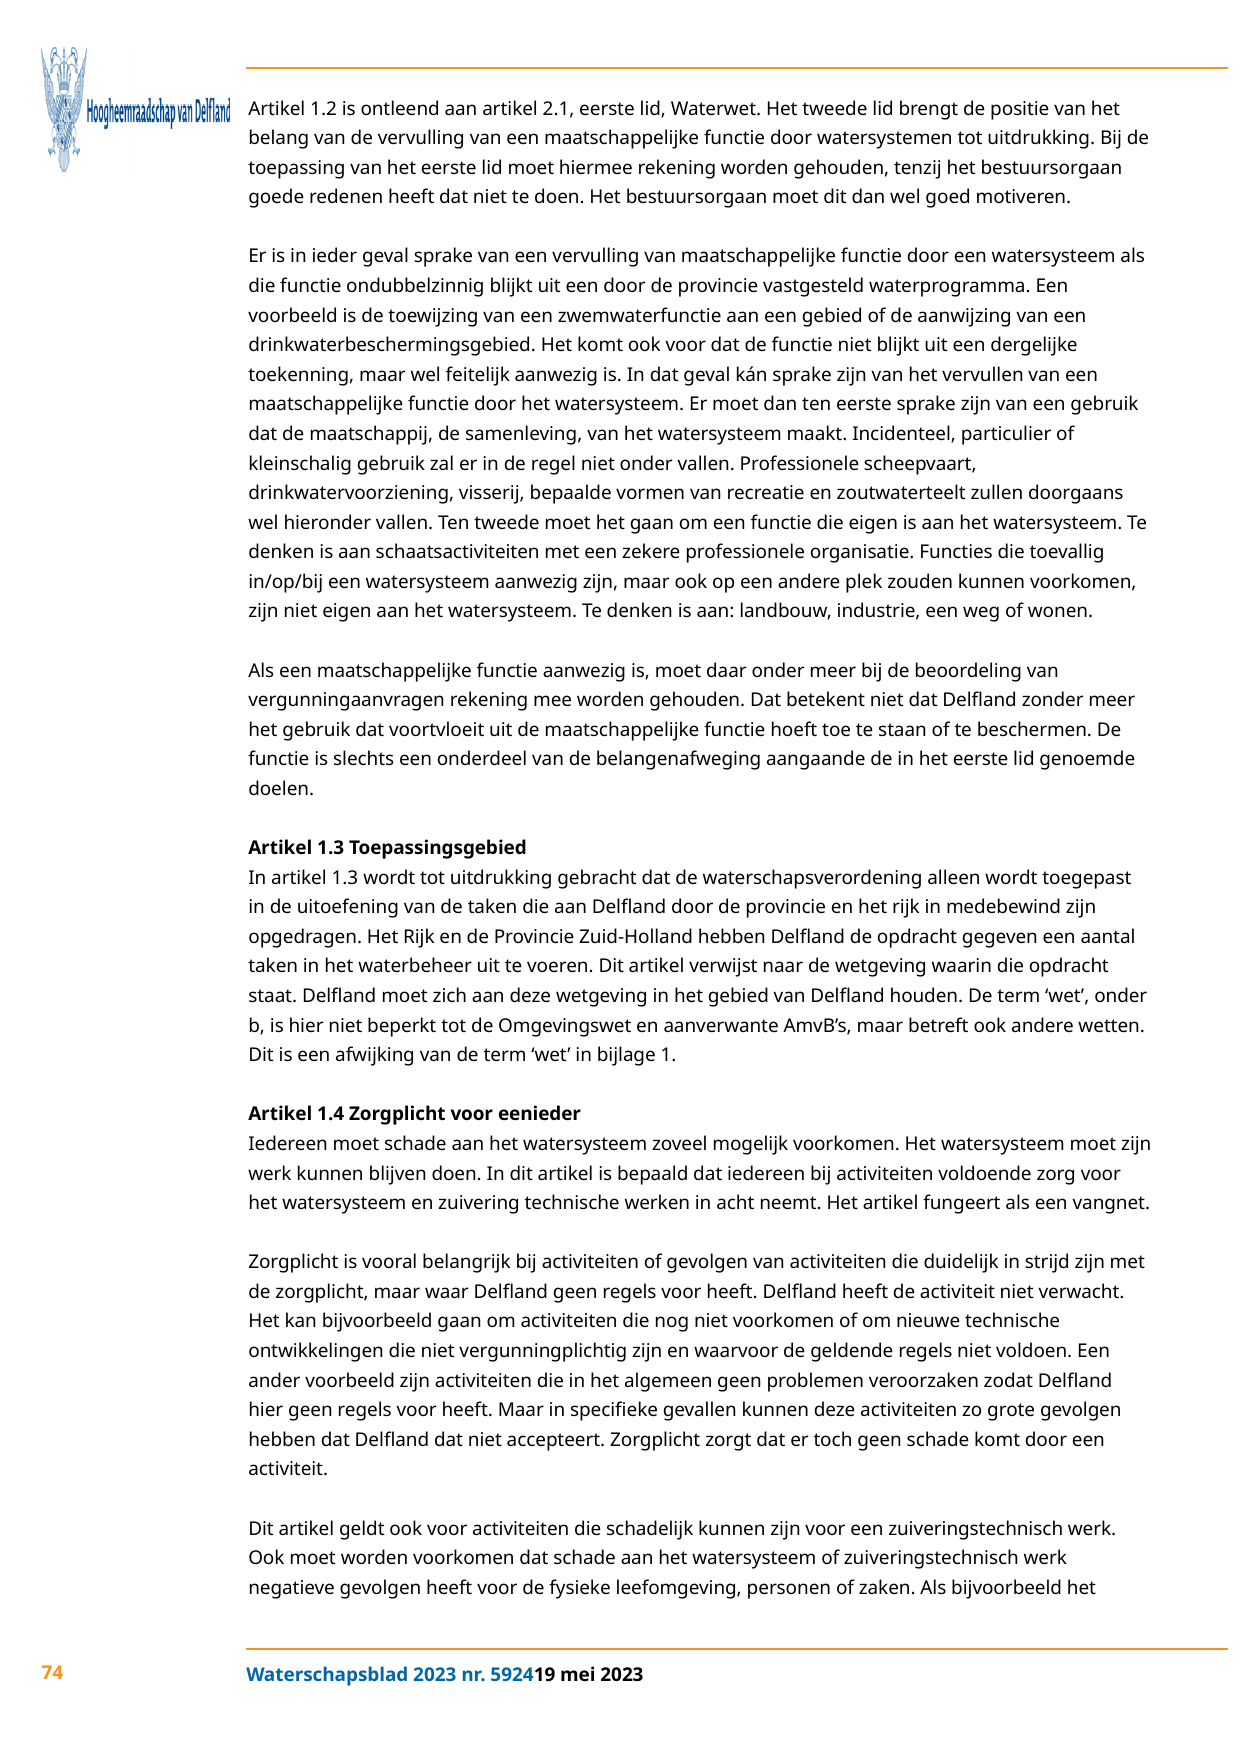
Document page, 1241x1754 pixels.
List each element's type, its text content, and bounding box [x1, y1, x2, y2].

text Zorgplicht is vooral belangrijk bij activiteiten of gevolgen van activiteiten die duidelijk in strijd zijn met de zorgplicht, maar waar Delfland geen regels voor heeft. Delfland heeft de activiteit niet verwacht. Het kan bijvoorbeeld gaan om activiteiten die nog niet voorkomen of om nieuwe technische ontwikkelingen die niet vergunningplichtig zijn en waarvoor de geldende regels niet voldoen. Een ander voorbeeld zijn activiteiten die in het algemeen geen problemen veroorzaken zodat Delfland hier geen regels voor heeft. Maar in specifieke gevallen kunnen deze activiteiten zo grote gevolgen hebben dat Delfland dat niet accepteert. Zorgplicht zorgt dat er toch geen schade komt door een activiteit. [248, 1248, 1152, 1481]
picture [41, 47, 231, 172]
text Als een maatschappelijke functie aanwezig is, moet daar onder meer bij de beoordeling van vergunningaanvragen rekening mee worden gehouden. Dat betekent niet dat Delfland zonder meer het gebruik dat voortvloeit uit de maatschappelijke functie hoeft toe te staan of te beschermen. De functie is slechts een onderdeel van de belangenafweging aangaande de in het eerste lid genoemde doelen. [248, 657, 1152, 801]
text Dit artikel geldt ook voor activiteiten die schadelijk kunnen zijn voor een zuiveringstechnisch werk. Ook moet worden voorkomen dat schade aan het watersysteem of zuiveringstechnisch werk negatieve gevolgen heeft voor de fysieke leefomgeving, personen of zaken. Als bijvoorbeeld het [248, 1515, 1152, 1600]
text Iedereen moet schade aan het watersysteem zoveel mogelijk voorkomen. Het watersysteem moet zijn werk kunnen blijven doen. In dit artikel is bepaald dat iedereen bij activiteiten voldoende zorg voor het watersysteem en zuivering technische werken in acht neemt. Het artikel fungeert als een vangnet. [248, 1130, 1152, 1215]
text Artikel 1.4 Zorgplicht voor eenieder [248, 1101, 1152, 1126]
text Er is in ieder geval sprake van een vervulling van maatschappelijke functie door een watersysteem als die functie ondubbelzinnig blijkt uit een door de provincie vastgesteld waterprogramma. Een voorbeeld is de toewijzing van een zwemwaterfunctie aan een gebied of de aanwijzing van een drinkwaterbeschermingsgebied. Het komt ook voor dat de functie niet blijkt uit een dergelijke toekenning, maar wel feitelijk aanwezig is. In dat geval kán sprake zijn van het vervullen van een maatschappelijke functie door het watersysteem. Er moet dan ten eerste sprake zijn van een gebruik dat de maatschappij, de samenleving, van het watersysteem maakt. Incidenteel, particulier of kleinschalig gebruik zal er in de regel niet onder vallen. Professionele scheepvaart, drinkwatervoorziening, visserij, bepaalde vormen van recreatie en zoutwaterteelt zullen doorgaans wel hieronder vallen. Ten tweede moet het gaan om een functie die eigen is aan het watersysteem. Te denken is aan schaatsactiviteiten met een zekere professionele organisatie. Functies die toevallig in/op/bij een watersysteem aanwezig zijn, maar ook op een andere plek zouden kunnen voorkomen, zijn niet eigen aan het watersysteem. Te denken is aan: landbouw, industrie, een weg of wonen. [248, 243, 1152, 623]
text Artikel 1.3 Toepassingsgebied [248, 834, 1152, 860]
text Artikel 1.2 is ontleend aan artikel 2.1, eerste lid, Waterwet. Het tweede lid brengt de positie van het belang van de vervulling van een maatschappelijke functie door watersystemen tot uitdrukking. Bij de toepassing van het eerste lid moet hiermee rekening worden gehouden, tenzij het bestuursorgaan goede redenen heeft dat niet te doen. Het bestuursorgaan moet dit dan wel goed motiveren. [248, 95, 1152, 209]
text In artikel 1.3 wordt tot uitdrukking gebracht dat de waterschapsverordening alleen wordt toegepast in de uitoefening van de taken die aan Delfland door de provincie en het rijk in medebewind zijn opgedragen. Het Rijk en de Provincie Zuid-Holland hebben Delfland de opdracht gegeven een aantal taken in het waterbeheer uit te voeren. Dit artikel verwijst naar de wetgeving waarin die opdracht staat. Delfland moet zich aan deze wetgeving in het gebied van Delfland houden. De term ‘wet’, onder b, is hier niet beperkt tot de Omgevingswet en aanverwante AmvB’s, maar betreft ook andere wetten. Dit is een afwijking van de term ‘wet’ in bijlage 1. [248, 864, 1152, 1067]
